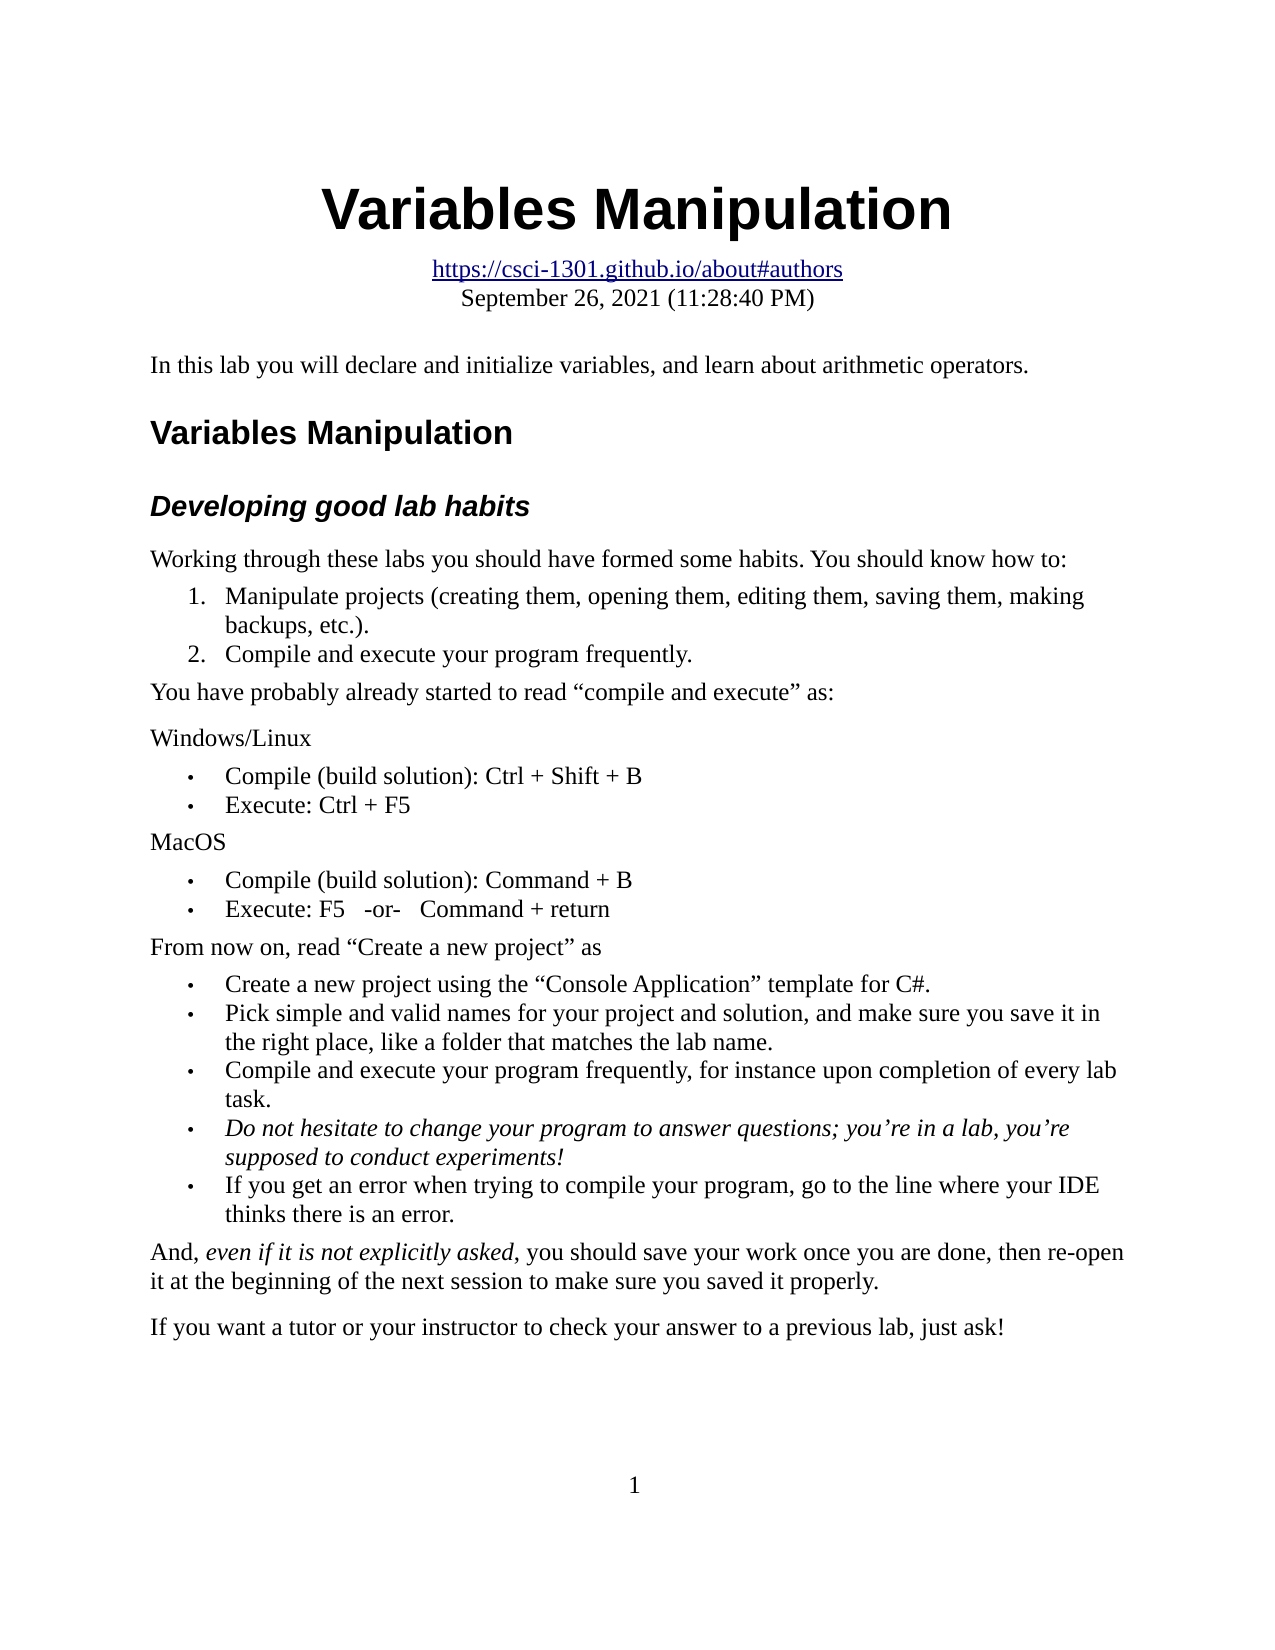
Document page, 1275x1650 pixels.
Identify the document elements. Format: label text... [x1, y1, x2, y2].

text September 26, 2021 (11:28:40 PM) [150, 283, 1125, 312]
list Compile and execute your program frequently, for instance upon completion of every lab task. [187, 1056, 1125, 1113]
list Compile (build solution): Ctrl + Shift + B [187, 761, 1125, 790]
text From now on, read “Create a new project” as [150, 932, 1125, 960]
list Execute: Ctrl + F5 [187, 790, 1125, 818]
text MacOS [150, 827, 1125, 856]
text https://csci-1301.github.io/about#authors [150, 254, 1125, 283]
list Manipulate projects (creating them, opening them, editing them, saving them, making backups, etc.). [187, 581, 1125, 639]
text In this lab you will declare and initialize variables, and learn about arithmetic operators. [150, 350, 1125, 378]
subtitle Variables Manipulation [150, 412, 1125, 451]
text Working through these labs you should have formed some habits. You should know how to: [150, 544, 1125, 572]
list Pick simple and valid names for your project and solution, and make sure you save it in the right place, like a folder that matches the lab name. [187, 998, 1125, 1056]
list Do not hesitate to change your program to answer questions; you’re in a lab, you’re supposed to conduct experiments! [187, 1113, 1125, 1171]
list Compile and execute your program frequently. [187, 639, 1125, 668]
list Execute: F5 -or- Command + return [187, 894, 1125, 923]
subtitle Developing good lab habits [150, 489, 1125, 522]
list Create a new project using the “Console Application” template for C#. [187, 969, 1125, 998]
list If you get an error when trying to compile your program, go to the line where your IDE thinks there is an error. [187, 1171, 1125, 1228]
title Variables Manipulation [150, 175, 1125, 242]
text You have probably already started to read “compile and execute” as: [150, 677, 1125, 705]
text If you want a tutor or your instructor to check your answer to a previous lab, just ask! [150, 1312, 1125, 1341]
text Windows/Linux [150, 723, 1125, 752]
text And, even if it is not explicitly asked, you should save your work once you are done, then re-open it at the beginning of the next session to make sure you saved it properly. [150, 1237, 1125, 1294]
list Compile (build solution): Command + B [187, 865, 1125, 894]
